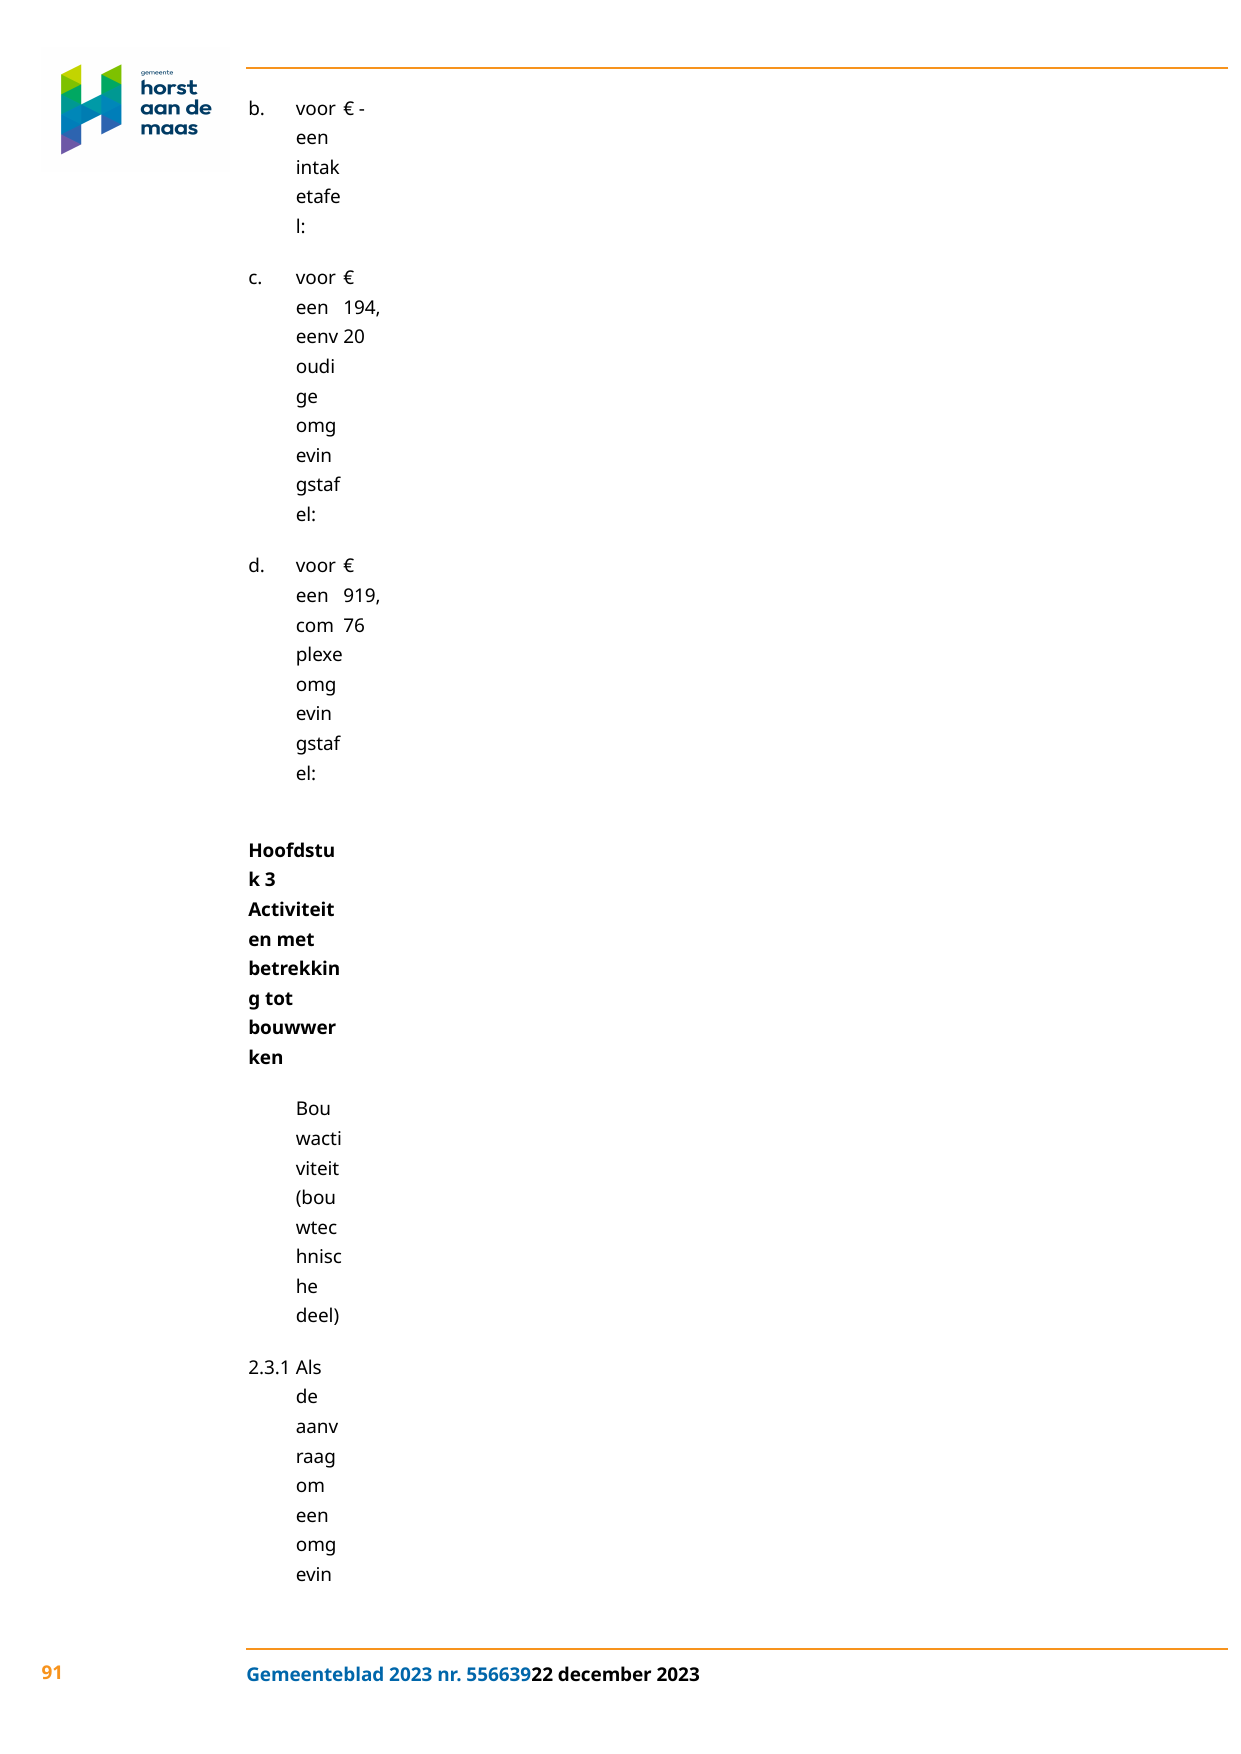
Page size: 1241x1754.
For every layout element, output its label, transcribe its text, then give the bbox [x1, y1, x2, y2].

table_cell [248, 1096, 296, 1328]
table_cell [248, 1070, 296, 1096]
table_cell [296, 239, 343, 264]
table_cell € 919,76 [343, 553, 391, 786]
table_cell [343, 811, 391, 837]
table_cell [296, 1328, 343, 1354]
table_cell [248, 786, 296, 811]
table_cell Als de aanvraag om een omgevin [296, 1354, 343, 1587]
table_cell [296, 527, 343, 553]
table_cell [343, 1096, 391, 1328]
table_cell [343, 1328, 391, 1354]
table_cell b. [248, 95, 296, 239]
table_cell voor een eenvoudige omgevingstafel: [296, 265, 343, 527]
table_cell d. [248, 553, 296, 786]
table_cell [343, 239, 391, 264]
table_cell [248, 811, 296, 837]
table_cell [343, 1354, 391, 1587]
table_cell € - [343, 95, 391, 239]
table_cell [343, 1070, 391, 1096]
table_cell [248, 239, 296, 264]
table_cell c. [248, 265, 296, 527]
table_cell [296, 786, 343, 811]
table_cell € 194,20 [343, 265, 391, 527]
table_cell Bouwactiviteit (bouwtechnische deel) [296, 1096, 343, 1328]
table_cell [248, 527, 296, 553]
table_cell [343, 786, 391, 811]
table_cell [343, 527, 391, 553]
table_cell [296, 811, 343, 837]
table_cell voor een complexe omgevingstafel: [296, 553, 343, 786]
table_cell [343, 837, 391, 1070]
table_cell voor een intaketafel: [296, 95, 343, 239]
table_cell [296, 1070, 343, 1096]
picture [41, 47, 231, 172]
table_cell Hoofdstuk 3 Activiteiten met betrekking tot bouwwerken [248, 837, 343, 1070]
table_cell [248, 1328, 296, 1354]
table_cell 2.3.1 [248, 1354, 296, 1587]
